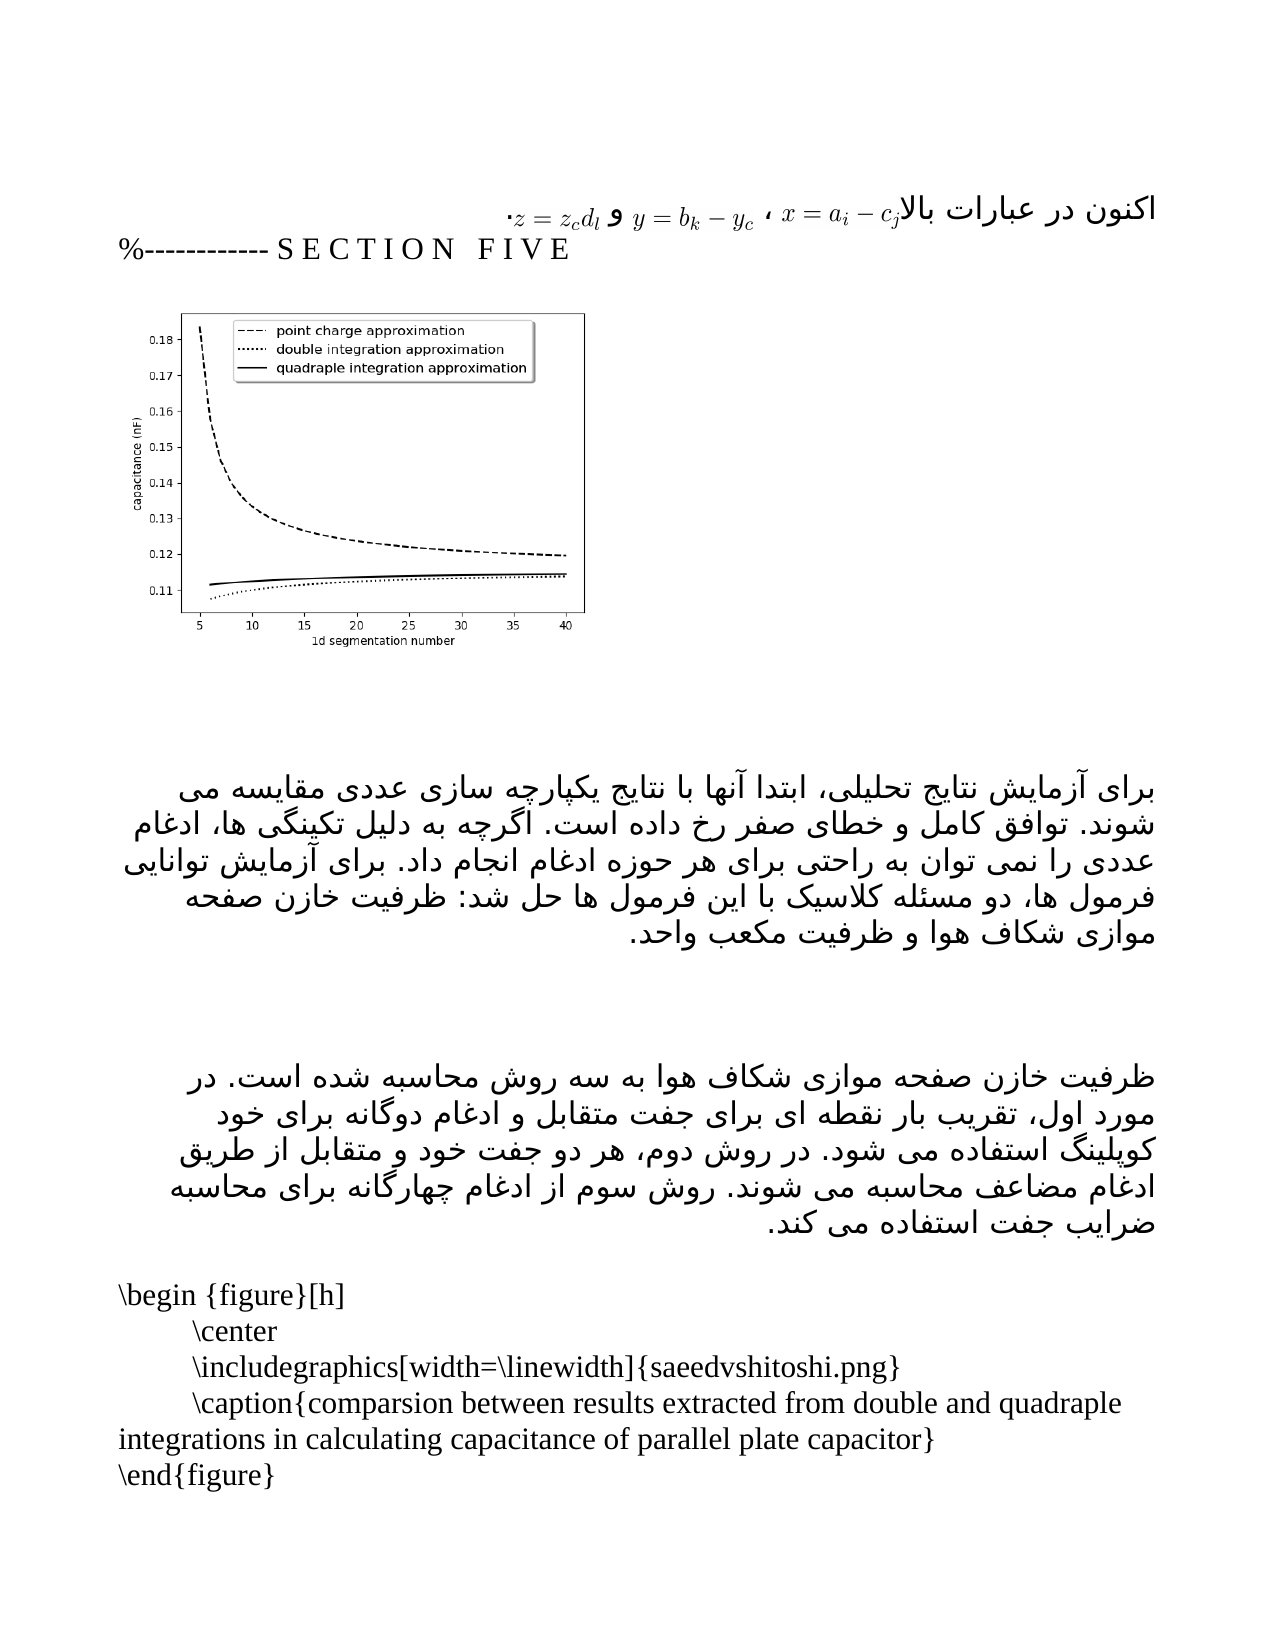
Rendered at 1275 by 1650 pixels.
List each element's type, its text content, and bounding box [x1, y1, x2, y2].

text اکنون در عبارات بالا ، و . [118, 190, 1157, 230]
text \caption{comparsion between results extracted from double and quadraple integrations in calculating capacitance of parallel plate capacitor} [118, 1384, 1157, 1456]
text ظرفیت خازن صفحه موازی شکاف هوا به سه روش محاسبه شده است. در مورد اول، تقریب بار نقطه ای برای جفت متقابل و ادغام دوگانه برای خود کوپلینگ استفاده می شود. در روش دوم، هر دو جفت خود و متقابل از طریق ادغام مضاعف محاسبه می شوند. روش سوم از ادغام چهارگانه برای محاسبه ضرایب جفت استفاده می کند. [118, 1059, 1157, 1241]
text %------------ S E C T I O N F I V E [118, 230, 1157, 266]
picture [116, 266, 636, 655]
text \includegraphics[width=\linewidth] {saeedvshitoshi.png} [118, 1348, 1157, 1384]
text برای آزمایش نتایج تحلیلی، ابتدا آنها با نتایج یکپارچه سازی عددی مقایسه می شوند. توافق کامل و خطای صفر رخ داده است. اگرچه به دلیل تکینگی ها، ادغام عددی را نمی توان به راحتی برای هر حوزه ادغام انجام داد. برای آزمایش توانایی فرمول ها، دو مسئله کلاسیک با این فرمول ها حل شد: ظرفیت خازن صفحه موازی شکاف هوا و ظرفیت مکعب واحد. [118, 769, 1157, 951]
picture [514, 208, 599, 230]
text \end{figure} [118, 1456, 1157, 1492]
picture [782, 209, 899, 229]
picture [633, 207, 753, 231]
text \center [118, 1312, 1157, 1348]
text \begin {figure}[h] [118, 1277, 1157, 1312]
